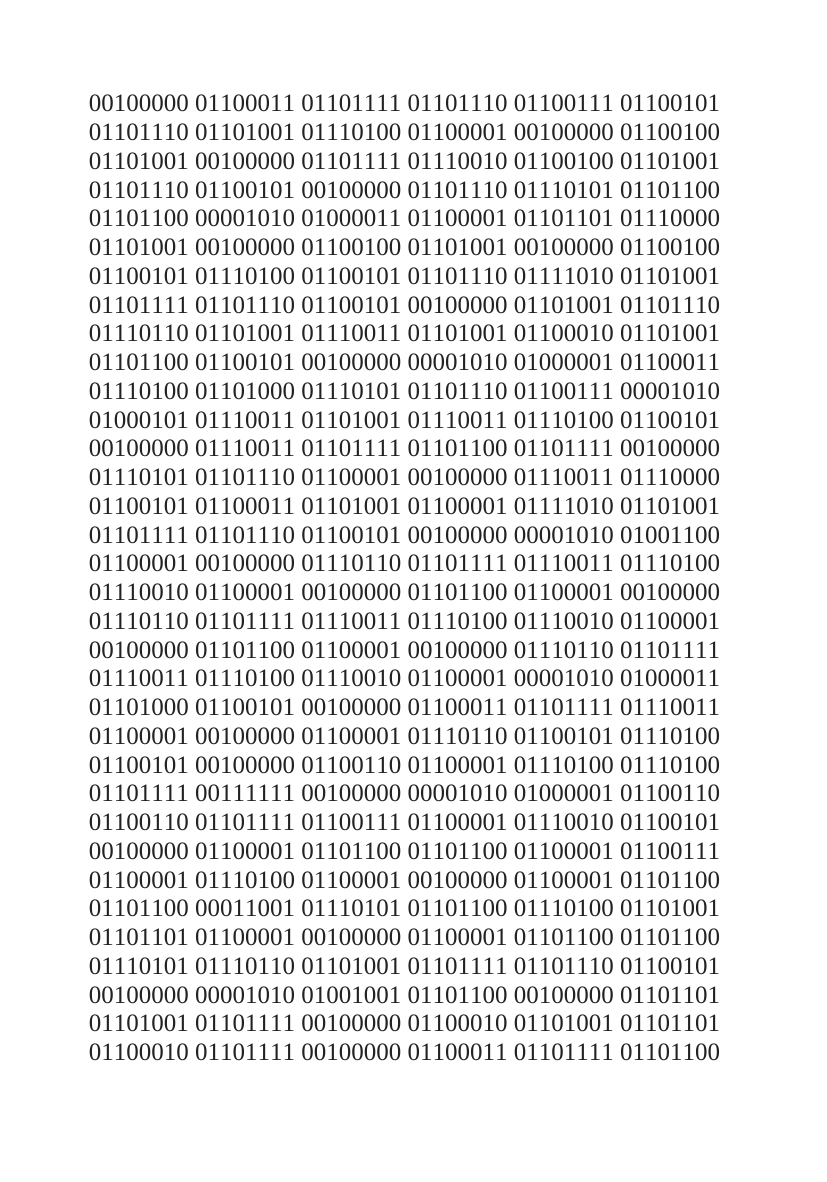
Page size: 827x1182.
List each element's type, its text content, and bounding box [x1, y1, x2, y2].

subtitle 00100000 01100011 01101111 01101110 01100111 01100101 01101110 01101001 01110100 01100001 00100000 01100100 01101001 00100000 01101111 01110010 01100100 01101001 01101110 01100101 00100000 01101110 01110101 01101100 01101100 00001010 01000011 01100001 01101101 01110000 01101001 00100000 01100100 01101001 00100000 01100100 01100101 01110100 01100101 01101110 01111010 01101001 01101111 01101110 01100101 00100000 01101001 01101110 01110110 01101001 01110011 01101001 01100010 01101001 01101100 01100101 00100000 00001010 01000001 01100011 01110100 01101000 01110101 01101110 01100111 00001010 01000101 01110011 01101001 01110011 01110100 01100101 00100000 01110011 01101111 01101100 01101111 00100000 01110101 01101110 01100001 00100000 01110011 01110000 01100101 01100011 01101001 01100001 01111010 01101001 01101111 01101110 01100101 00100000 00001010 01001100 01100001 00100000 01110110 01101111 01110011 01110100 01110010 01100001 00100000 01101100 01100001 00100000 01110110 01101111 01110011 01110100 01110010 01100001 00100000 01101100 01100001 00100000 01110110 01101111 01110011 01110100 01110010 01100001 00001010 01000011 01101000 01100101 00100000 01100011 01101111 01110011 01100001 00100000 01100001 01110110 01100101 01110100 01100101 00100000 01100110 01100001 01110100 01110100 01101111 00111111 00100000 00001010 01000001 01100110 01100110 01101111 01100111 01100001 01110010 01100101 00100000 01100001 01101100 01101100 01100001 01100111 01100001 01110100 01100001 00100000 01100001 01101100 01101100 00011001 01110101 01101100 01110100 01101001 01101101 01100001 00100000 01100001 01101100 01101100 01110101 01110110 01101001 01101111 01101110 01100101 00100000 00001010 01001001 01101100 00100000 01101101 01101001 01101111 00100000 01100010 01101001 01101101 01100010 01101111 00100000 01100011 01101111 01101100 [88, 88, 738, 1066]
